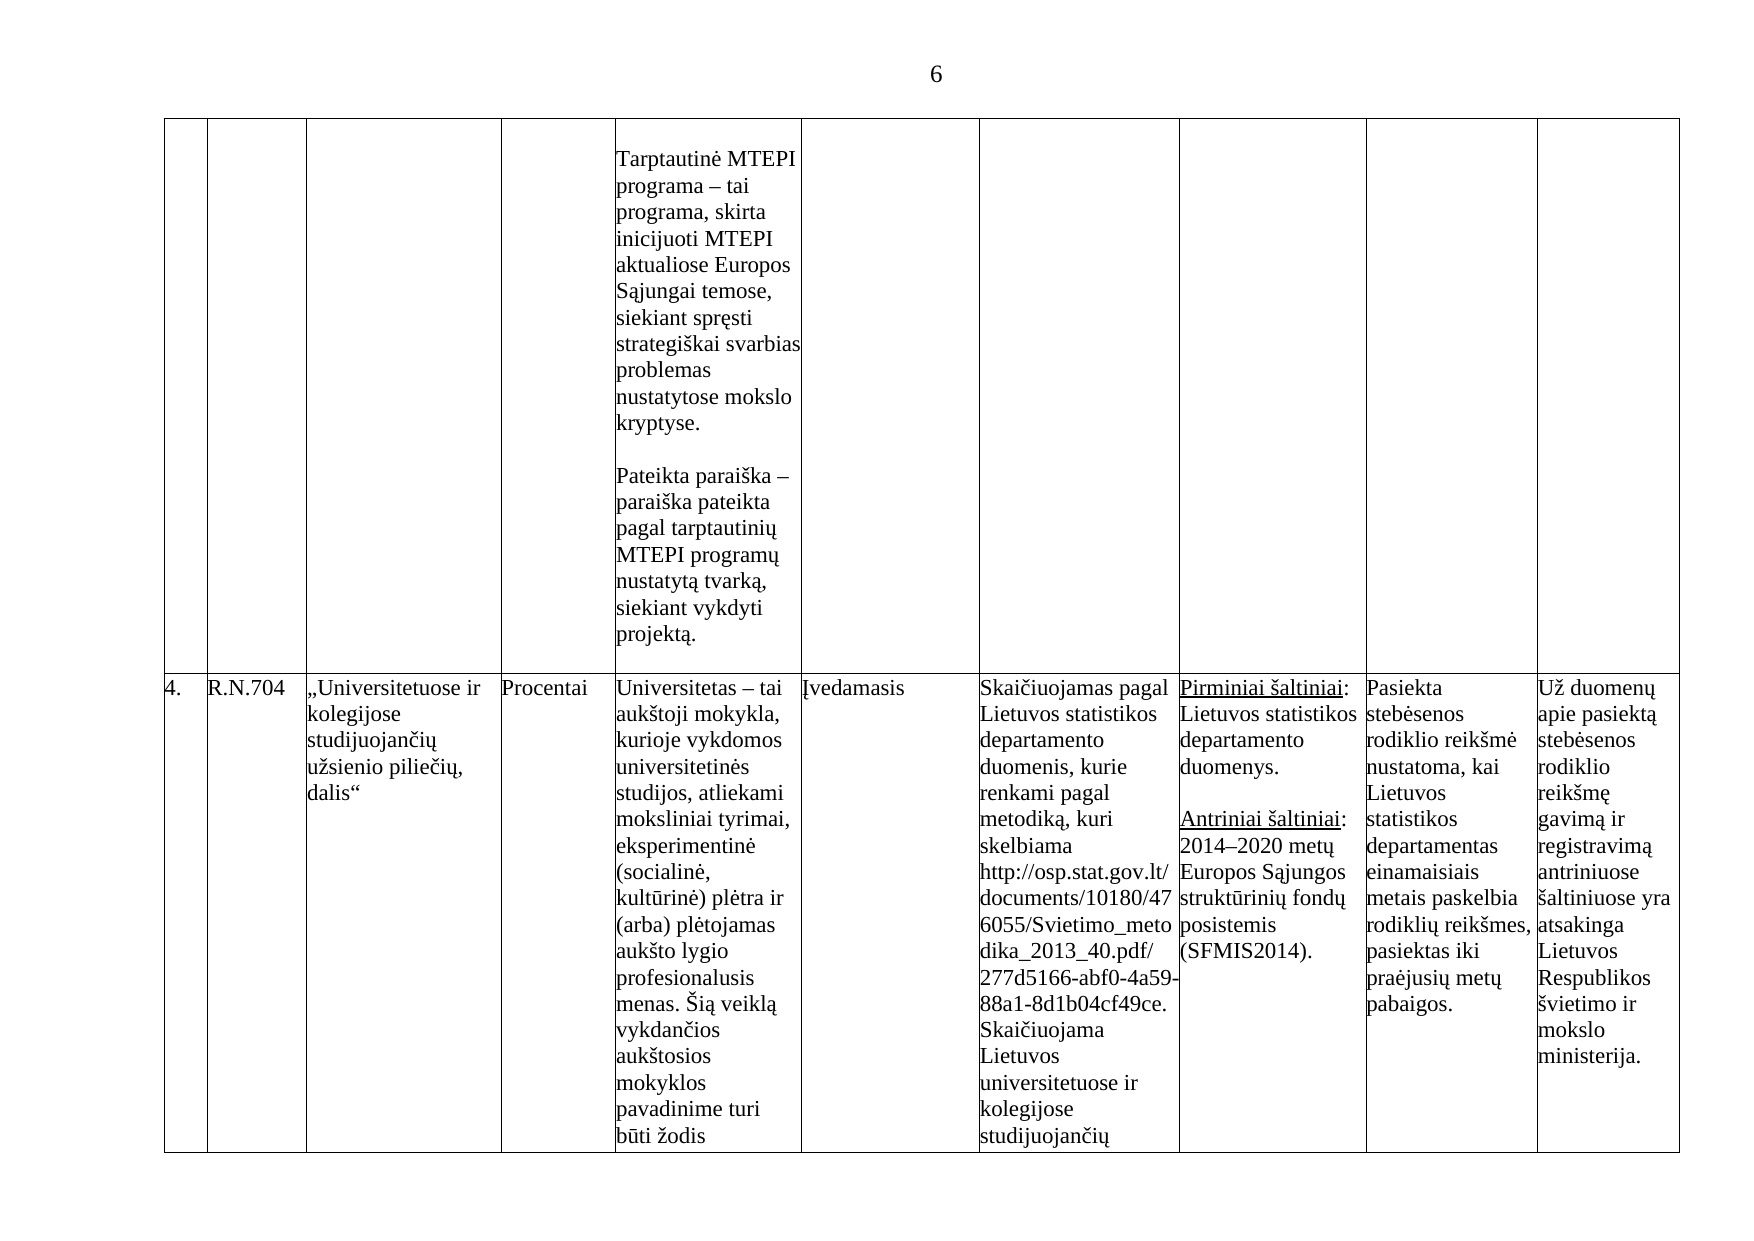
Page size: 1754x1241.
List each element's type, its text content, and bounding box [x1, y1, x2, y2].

table_cell Skaičiuojamas pagal Lietuvos statistikos departamento duomenis, kurie renkami pagal metodiką, kuri skelbiama http://osp.stat.gov.lt/documents/10180/476055/Svietimo_metodika_2013_40.pdf/277d5166-abf0-4a59-88a1-8d1b04cf49ce. Skaičiuojama Lietuvos universitetuose ir kolegijose studijuojančių [980, 674, 1179, 1152]
table_cell Tarptautinė MTEPI programa – tai programa, skirta inicijuoti MTEPI aktualiose Europos Sąjungai temose, siekiant spręsti strategiškai svarbias problemas nustatytose mokslo kryptyse. Pateikta paraiška – paraiška pateikta pagal tarptautinių MTEPI programų nustatytą tvarką, siekiant vykdyti projektą. [616, 119, 801, 673]
table_cell Procentai [502, 674, 615, 1152]
table_cell [1538, 119, 1679, 673]
table_cell Pasiekta stebėsenos rodiklio reikšmė nustatoma, kai Lietuvos statistikos departamentas einamaisiais metais paskelbia rodiklių reikšmes, pasiektas iki praėjusių metų pabaigos. [1367, 674, 1537, 1152]
table_cell Pirminiai šaltiniai: Lietuvos statistikos departamento duomenys. Antriniai šaltiniai: 2014–2020 metų Europos Sąjungos struktūrinių fondų posistemis (SFMIS2014). [1180, 674, 1366, 1152]
table_cell [802, 119, 979, 673]
table_cell [1367, 119, 1537, 673]
table_cell [307, 119, 501, 673]
table_cell „Universitetuose ir kolegijose studijuojančių užsienio piliečių, dalis“ [307, 674, 501, 1152]
table_cell [1180, 119, 1366, 673]
table_cell [502, 119, 615, 673]
table_cell Už duomenų apie pasiektą stebėsenos rodiklio reikšmę gavimą ir registravimą antriniuose šaltiniuose yra atsakinga Lietuvos Respublikos švietimo ir mokslo ministerija. [1538, 674, 1679, 1152]
table_cell R.N.704 [208, 674, 306, 1152]
table_cell [208, 119, 306, 673]
table_cell 4. [165, 674, 207, 1152]
table_cell [165, 119, 207, 673]
table_cell Įvedamasis [802, 674, 979, 1152]
table_cell [980, 119, 1179, 673]
table_cell Universitetas – tai aukštoji mokykla, kurioje vykdomos universitetinės studijos, atliekami moksliniai tyrimai, eksperimentinė (socialinė, kultūrinė) plėtra ir (arba) plėtojamas aukšto lygio profesionalusis menas. Šią veiklą vykdančios aukštosios mokyklos pavadinime turi būti žodis [616, 674, 801, 1152]
